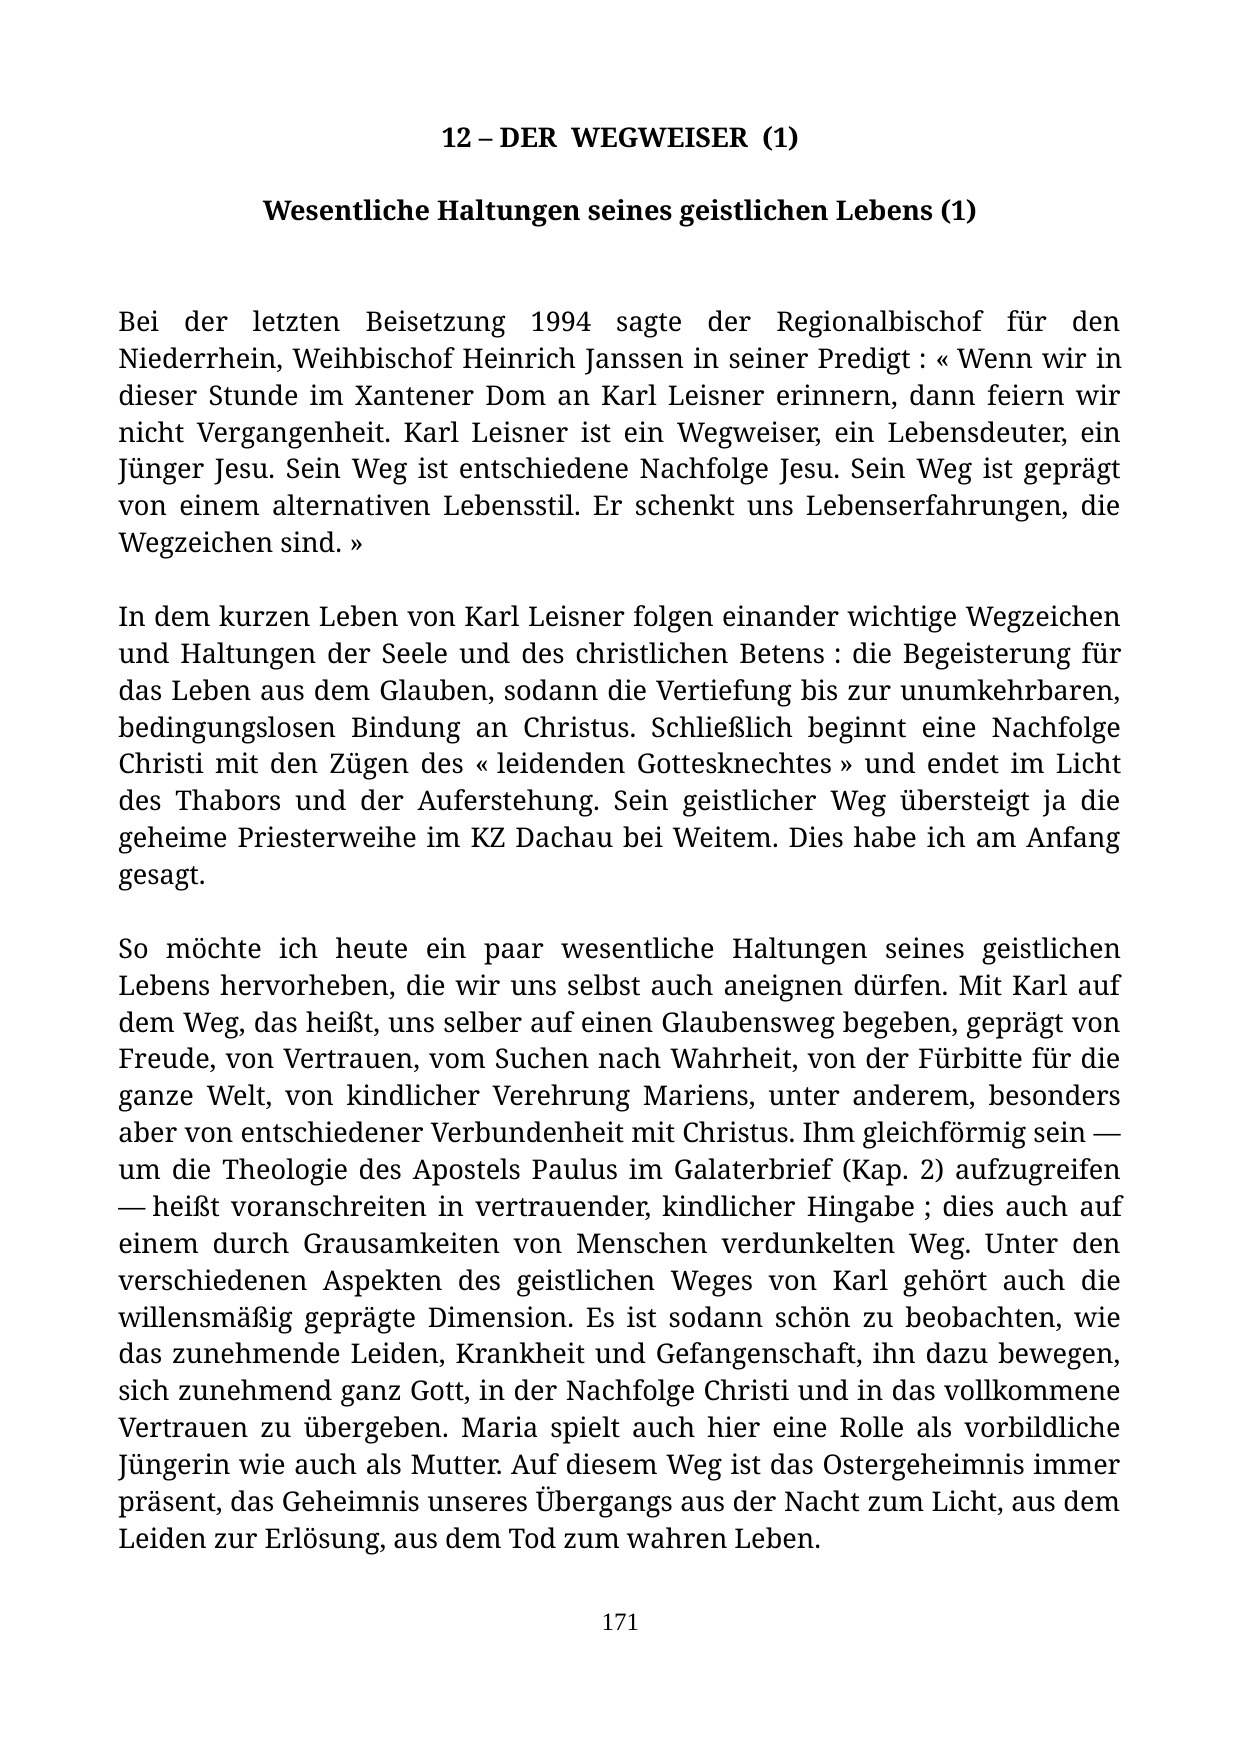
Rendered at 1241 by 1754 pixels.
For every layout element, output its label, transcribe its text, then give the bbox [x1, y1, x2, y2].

text So möchte ich heute ein paar wesentliche Haltungen seines geistlichen Lebens hervorheben, die wir uns selbst auch aneignen dürfen. Mit Karl auf dem Weg, das heißt, uns selber auf einen Glaubensweg begeben, geprägt von Freude, von Vertrauen, vom Suchen nach Wahrheit, von der Fürbitte für die ganze Welt, von kindlicher Verehrung Mariens, unter anderem, besonders aber von entschiedener Verbundenheit mit Christus. Ihm gleichförmig sein — um die Theologie des Apostels Paulus im Galaterbrief (Kap. 2) aufzugreifen — heißt voranschreiten in vertrauender, kindlicher Hingabe ; dies auch auf einem durch Grausamkeiten von Menschen verdunkelten Weg. Unter den verschiedenen Aspekten des geistlichen Weges von Karl gehört auch die willensmäßig geprägte Dimension. Es ist sodann schön zu beobachten, wie das zunehmende Leiden, Krankheit und Gefangenschaft, ihn dazu bewegen, sich zunehmend ganz Gott, in der Nachfolge Christi und in das vollkommene Vertrauen zu übergeben. Maria spielt auch hier eine Rolle als vorbildliche Jüngerin wie auch als Mutter. Auf diesem Weg ist das Ostergeheimnis immer präsent, das Geheimnis unseres Übergangs aus der Nacht zum Licht, aus dem Leiden zur Erlösung, aus dem Tod zum wahren Leben. [118, 929, 1122, 1556]
text In dem kurzen Leben von Karl Leisner folgen einander wichtige Wegzeichen und Haltungen der Seele und des christlichen Betens : die Begeisterung für das Leben aus dem Glauben, sodann die Vertiefung bis zur unumkehrbaren, bedingungslosen Bindung an Christus. Schließlich beginnt eine Nachfolge Christi mit den Zügen des « leidenden Gottesknechtes » und endet im Licht des Thabors und der Auferstehung. Sein geistlicher Weg übersteigt ja die geheime Priesterweihe im KZ Dachau bei Weitem. Dies habe ich am Anfang gesagt. [118, 597, 1122, 892]
text Bei der letzten Beisetzung 1994 sagte der Regionalbischof für den Niederrhein, Weihbischof Heinrich Janssen in seiner Predigt : « Wenn wir in dieser Stunde im Xantener Dom an Karl Leisner erinnern, dann feiern wir nicht Vergangenheit. Karl Leisner ist ein Wegweiser, ein Lebensdeuter, ein Jünger Jesu. Sein Weg ist entschiedene Nachfolge Jesu. Sein Weg ist geprägt von einem alternativen Lebensstil. Er schenkt uns Lebenserfahrungen, die Wegzeichen sind. » [118, 302, 1122, 561]
text Wesentliche Haltungen seines geistlichen Lebens (1) [118, 192, 1122, 229]
text 12 – DER WEGWEISER (1) [118, 118, 1122, 155]
